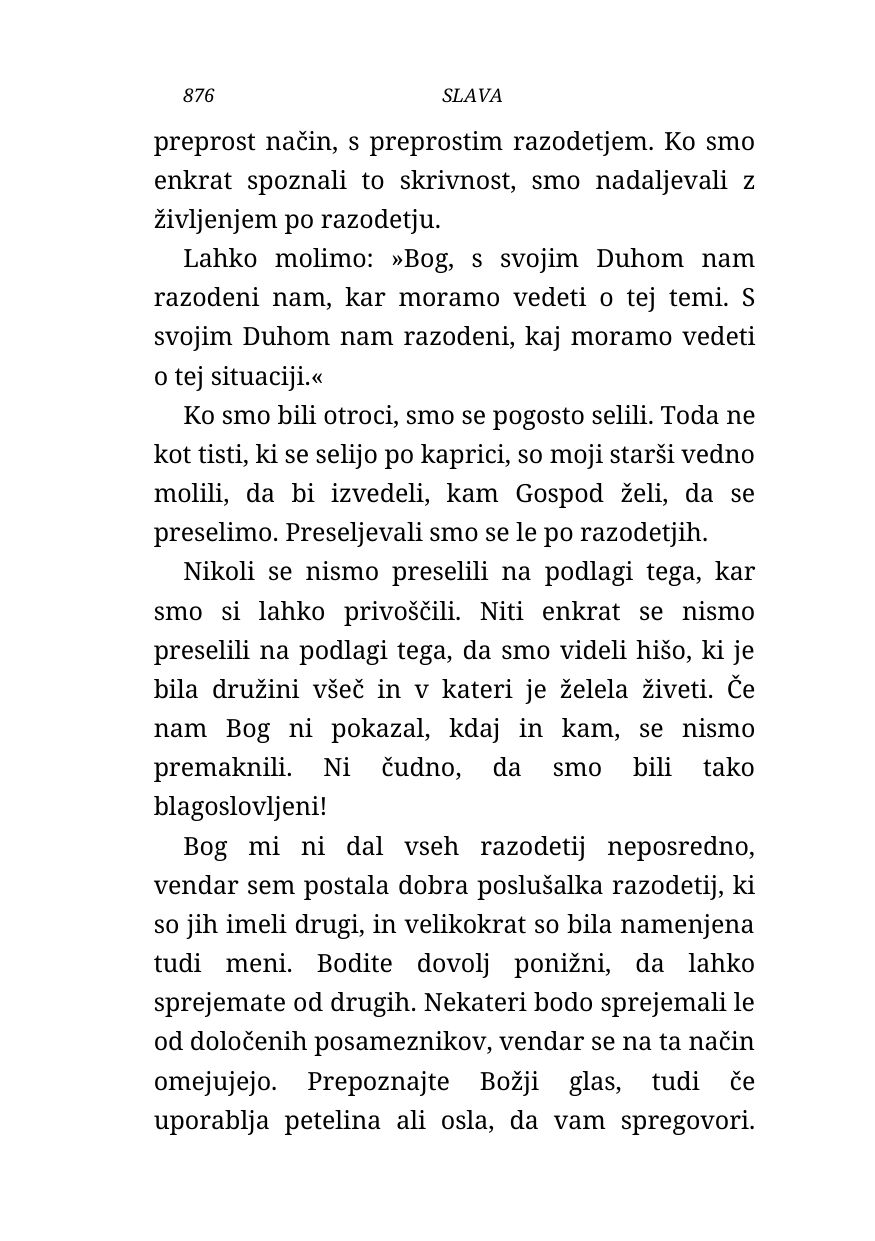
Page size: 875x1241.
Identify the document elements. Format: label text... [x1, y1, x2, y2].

text preprost način, s preprostim razodetjem. Ko smo enkrat spoznali to skrivnost, smo nadaljevali z življenjem po razodetju. [153, 123, 756, 236]
text Nikoli se nismo preselili na podlagi tega, kar smo si lahko privoščili. Niti enkrat se nismo preselili na podlagi tega, da smo videli hišo, ki je bila družini všeč in v kateri je želela živeti. Če nam Bog ni pokazal, kdaj in kam, se nismo premaknili. Ni čudno, da smo bili tako blagoslovljeni! [153, 554, 756, 823]
text Lahko molimo: »Bog, s svojim Duhom nam razodeni nam, kar moramo vedeti o tej temi. S svojim Duhom nam razodeni, kaj moramo vedeti o tej situaciji.« [153, 241, 756, 392]
text Ko smo bili otroci, smo se pogosto selili. Toda ne kot tisti, ki se selijo po kaprici, so moji starši vedno molili, da bi izvedeli, kam Gospod želi, da se preselimo. Preseljevali smo se le po razodetjih. [153, 397, 756, 549]
text Bog mi ni dal vseh razodetij neposredno, vendar sem postala dobra poslušalka razodetij, ki so jih imeli drugi, in velikokrat so bila namenjena tudi meni. Bodite dovolj ponižni, da lahko sprejemate od drugih. Nekateri bodo sprejemali le od določenih posameznikov, vendar se na ta način omejujejo. Prepoznajte Božji glas, tudi če uporablja petelina ali osla, da vam spregovori. [153, 828, 756, 1136]
